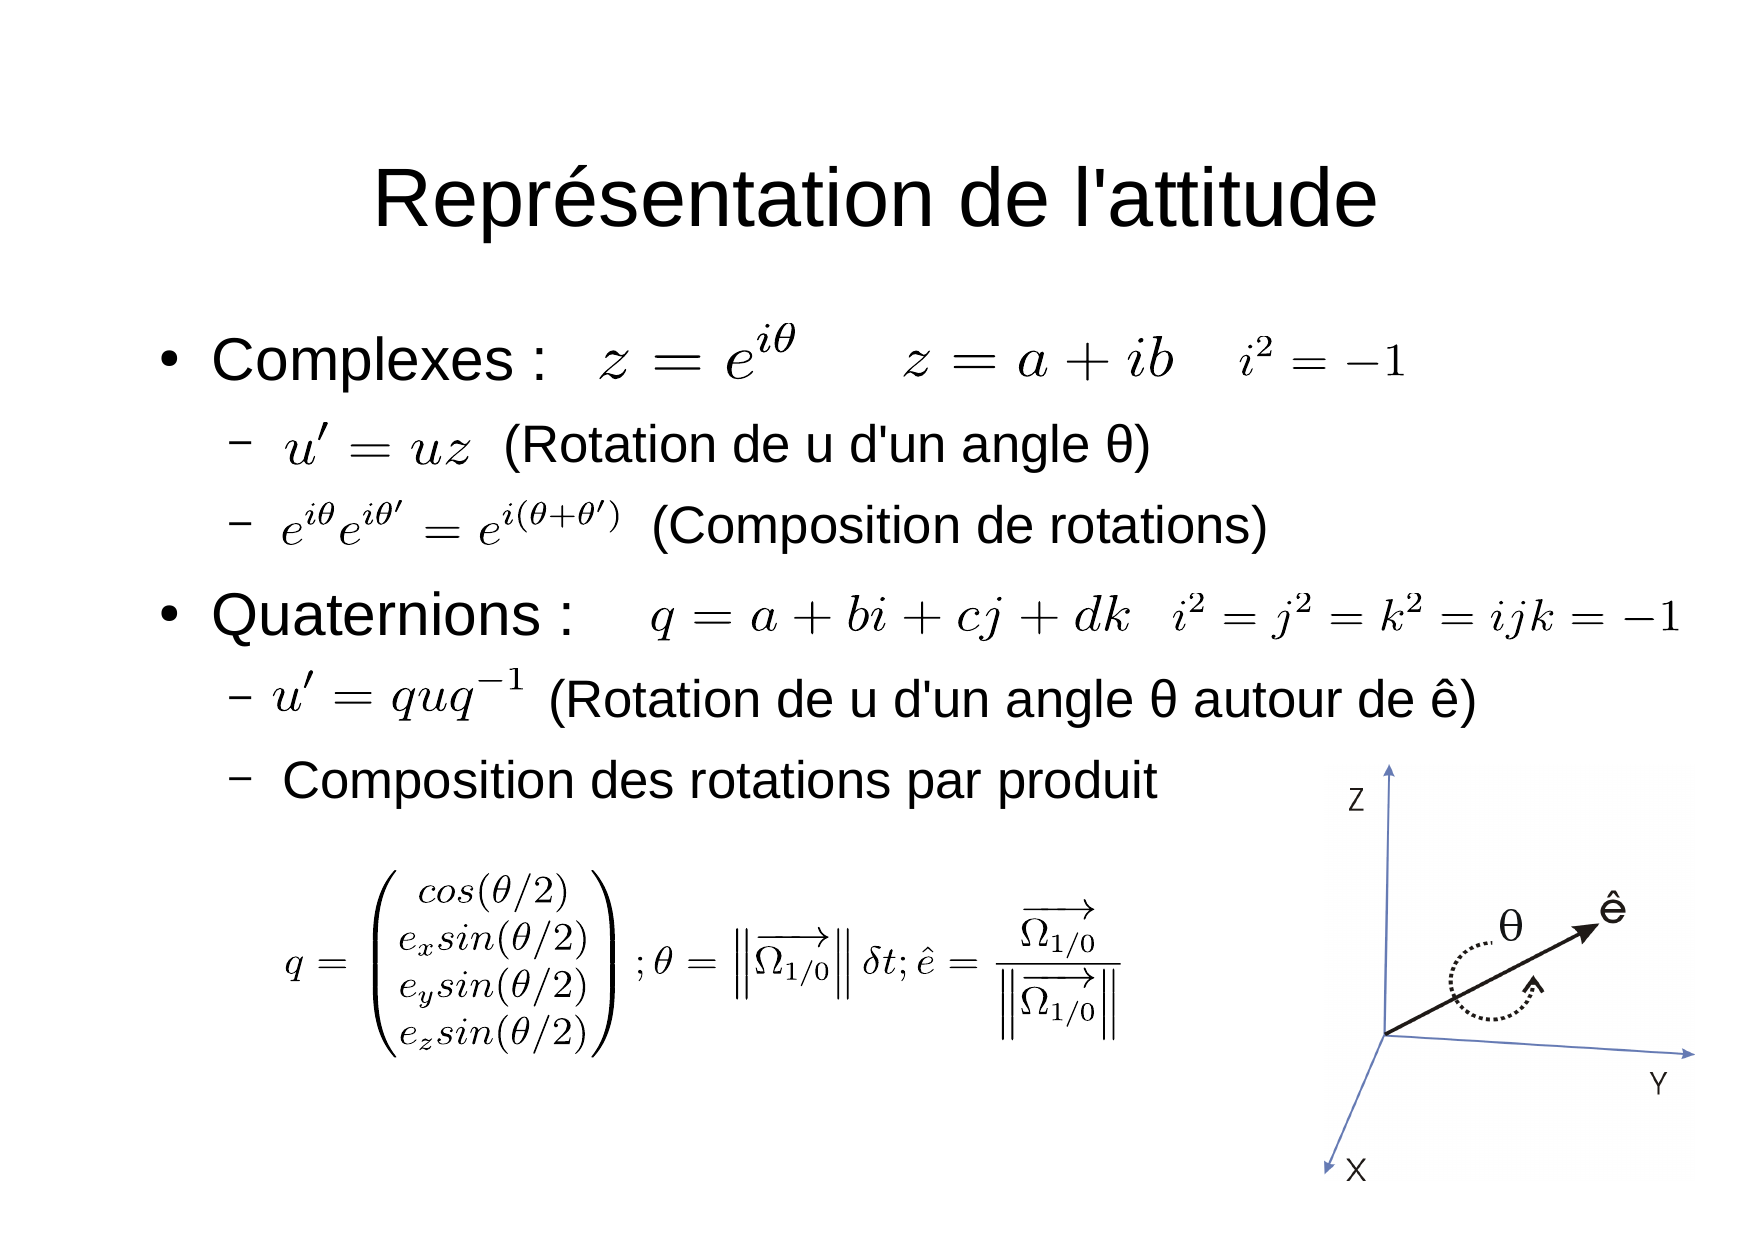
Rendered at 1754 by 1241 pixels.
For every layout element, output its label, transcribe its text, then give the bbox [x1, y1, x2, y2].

picture [650, 595, 1134, 642]
picture [1172, 593, 1684, 640]
picture [1239, 336, 1409, 381]
list Complexes : (Rotation de u d'un angle θ) (Composition de rotations) Quaternions : (Rotation de u d'un angle θ autour de ê) Composition des rotations par produit [140, 326, 1614, 977]
picture [284, 870, 1122, 1059]
picture [284, 422, 474, 466]
picture [272, 668, 527, 722]
picture [597, 323, 799, 380]
title Représentation de l'attitude [140, 103, 1614, 292]
picture [901, 336, 1175, 382]
picture [281, 500, 624, 546]
picture [1324, 764, 1695, 1182]
